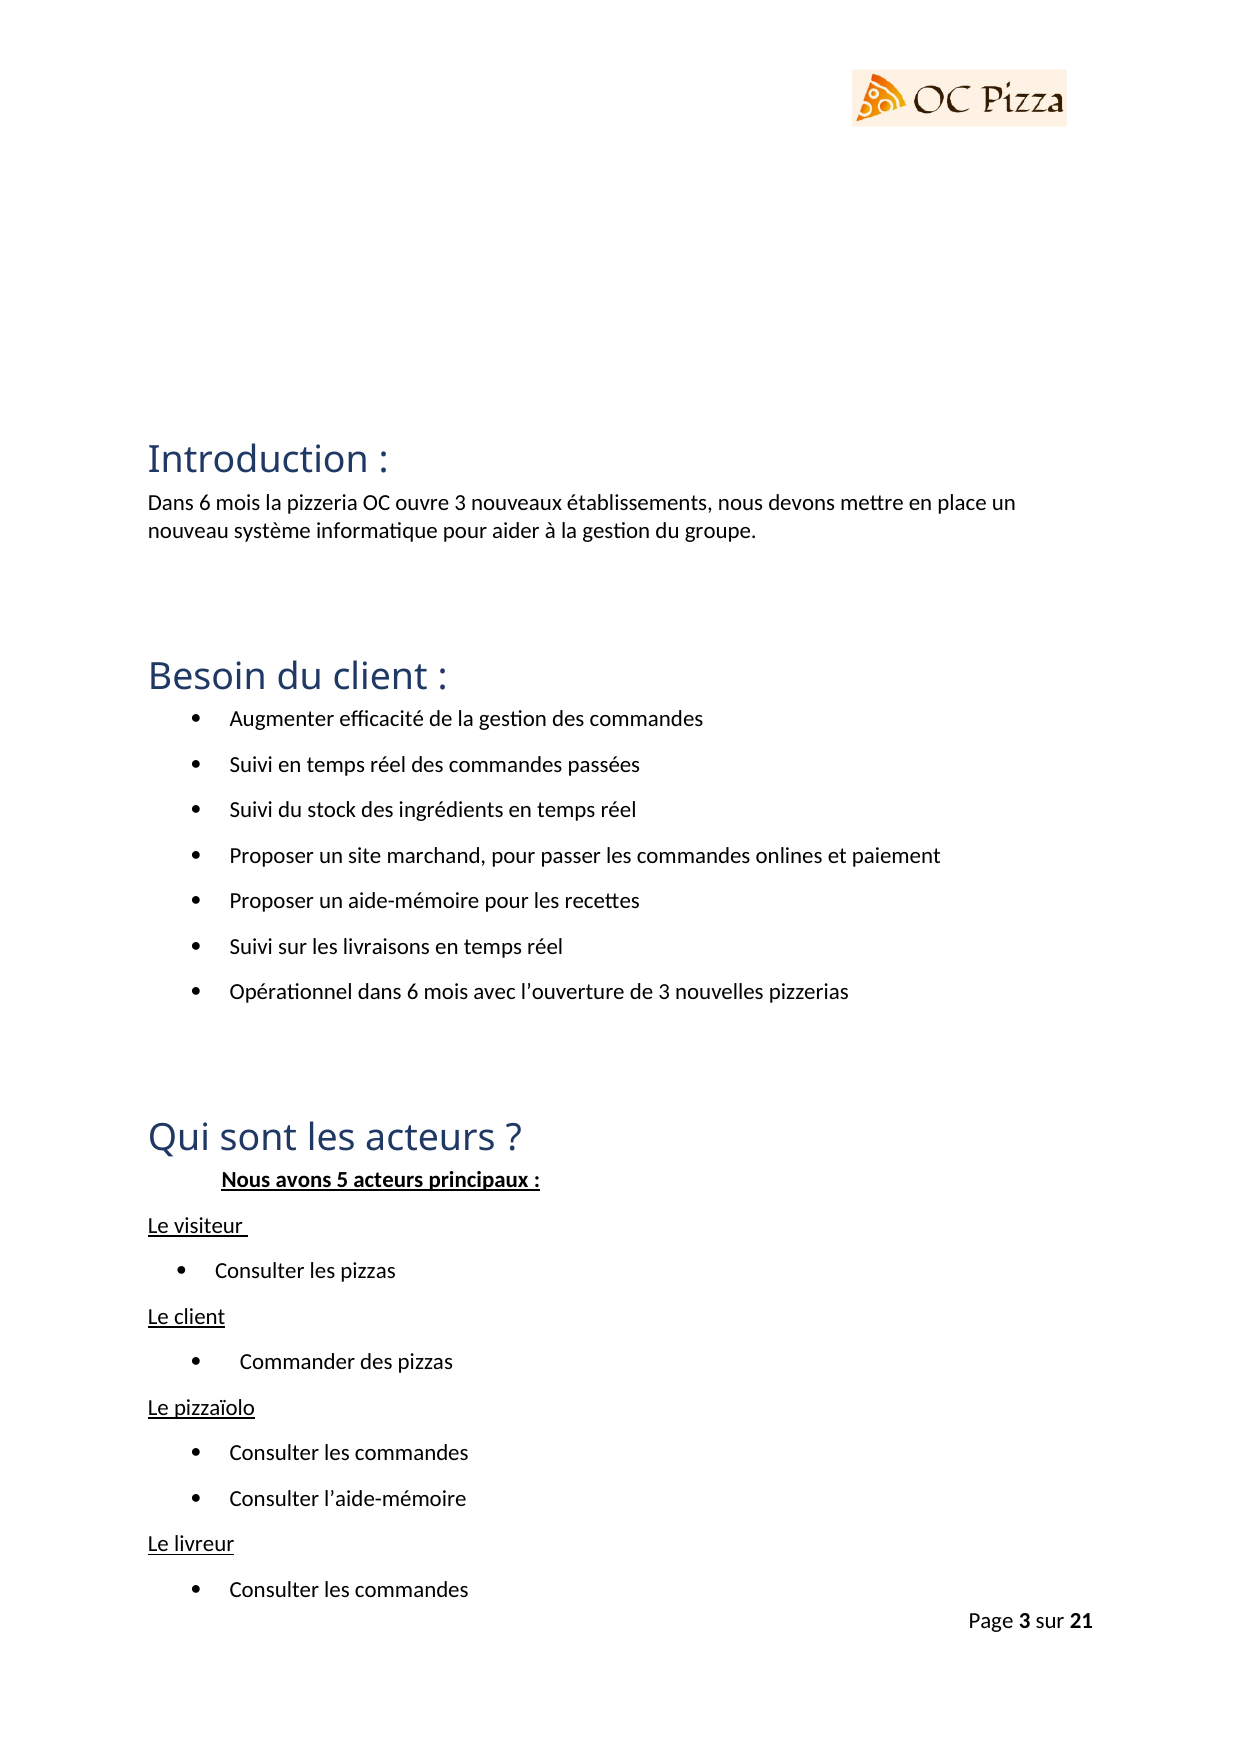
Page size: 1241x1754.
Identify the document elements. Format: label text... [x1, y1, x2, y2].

list Proposer un site marchand, pour passer les commandes onlines et paiement [192, 841, 1093, 869]
subtitle Introduction : [148, 432, 1093, 483]
list Consulter les commandes [192, 1438, 1093, 1467]
list Suivi du stock des ingrédients en temps réel [192, 795, 1093, 823]
text Nous avons 5 acteurs principaux : [148, 1165, 1093, 1193]
list Suivi en temps réel des commandes passées [192, 750, 1093, 778]
text Le pizzaïolo [148, 1393, 1093, 1421]
list Consulter les commandes [192, 1575, 1093, 1603]
list Augmenter efficacité de la gestion des commandes [192, 704, 1093, 732]
list Suivi sur les livraisons en temps réel [192, 932, 1093, 960]
list Opérationnel dans 6 mois avec l’ouverture de 3 nouvelles pizzerias [192, 977, 1093, 1006]
text Dans 6 mois la pizzeria OC ouvre 3 nouveaux établissements, nous devons mettre en place un nouveau système informatique pour aider à la gestion du groupe. [148, 488, 1093, 544]
subtitle Qui sont les acteurs ? [148, 1110, 1093, 1161]
list Consulter l’aide-mémoire [192, 1484, 1093, 1512]
text Le client [148, 1302, 1093, 1330]
text Le visiteur [148, 1211, 1093, 1239]
text Le livreur [148, 1529, 1093, 1558]
subtitle Besoin du client : [148, 649, 1093, 700]
list Consulter les pizzas [177, 1256, 1093, 1284]
list Commander des pizzas [192, 1347, 1093, 1376]
list Proposer un aide-mémoire pour les recettes [192, 886, 1093, 914]
